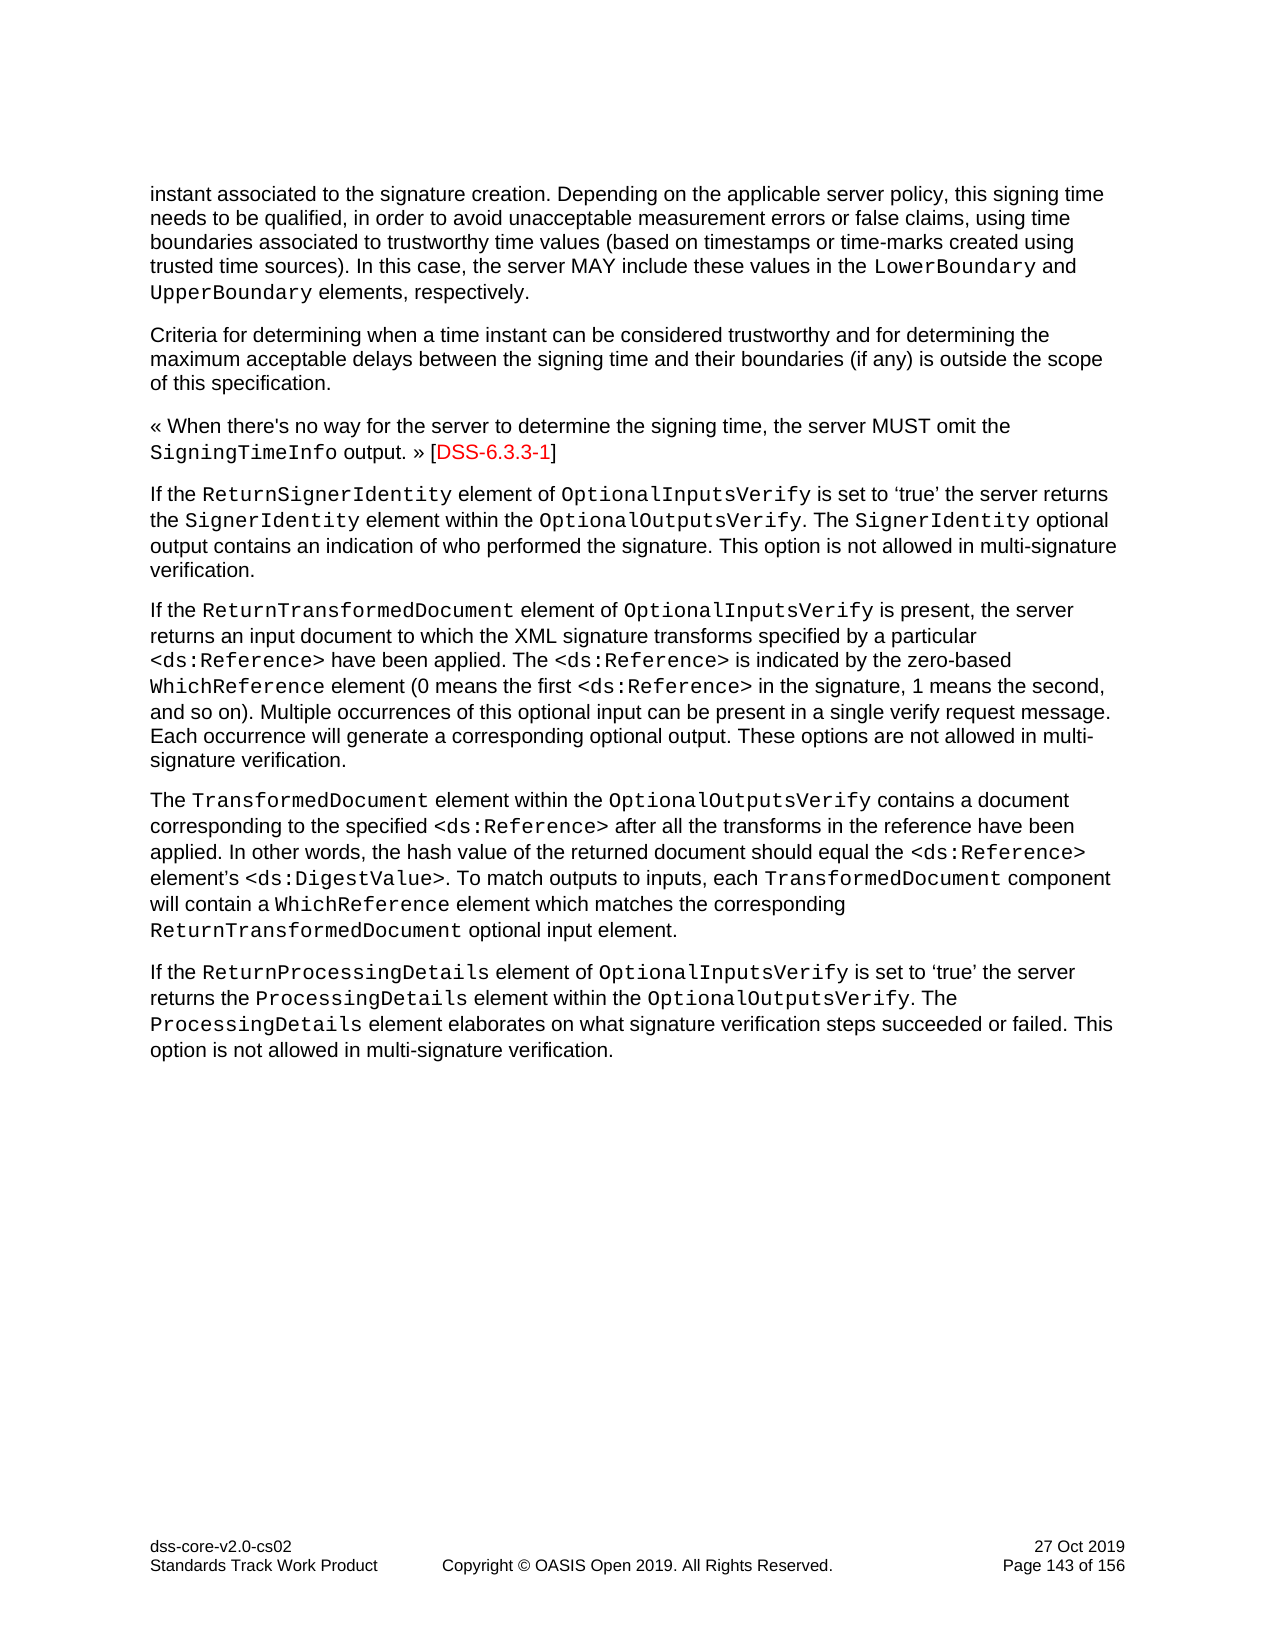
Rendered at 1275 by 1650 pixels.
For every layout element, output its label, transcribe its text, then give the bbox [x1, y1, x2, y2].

text If the ReturnProcessingDetails element of OptionalInputsVerify is set to ‘true’ the server returns the ProcessingDetails element within the OptionalOutputsVerify. The ProcessingDetails element elaborates on what signature verification steps succeeded or failed. This option is not allowed in multi-signature verification. [150, 960, 1125, 1061]
text The TransformedDocument element within the OptionalOutputsVerify contains a document corresponding to the specified <ds:Reference> after all the transforms in the reference have been applied. In other words, the hash value of the returned document should equal the <ds:Reference> element’s <ds:DigestValue>. To match outputs to inputs, each TransformedDocument component will contain a WhichReference element which matches the corresponding ReturnTransformedDocument optional input element. [150, 788, 1125, 943]
text instant associated to the signature creation. Depending on the applicable server policy, this signing time needs to be qualified, in order to avoid unacceptable measurement errors or false claims, using time boundaries associated to trustworthy time values (based on timestamps or time-marks created using trusted time sources). In this case, the server MAY include these values in the LowerBoundary and UpperBoundary elements, respectively. [150, 182, 1125, 306]
text If the ReturnTransformedDocument element of OptionalInputsVerify is present, the server returns an input document to which the XML signature transforms specified by a particular <ds:Reference> have been applied. The <ds:Reference> is indicated by the zero-based WhichReference element (0 means the first <ds:Reference> in the signature, 1 means the second, and so on). Multiple occurrences of this optional input can be present in a single verify request message. Each occurrence will generate a corresponding optional output. These options are not allowed in multi-signature verification. [150, 598, 1125, 772]
text Criteria for determining when a time instant can be considered trustworthy and for determining the maximum acceptable delays between the signing time and their boundaries (if any) is outside the scope of this specification. [150, 322, 1125, 394]
text « When there's no way for the server to determine the signing time, the server MUST omit the SigningTimeInfo output. » [DSS-6.3.3-1] [150, 411, 1125, 465]
text If the ReturnSignerIdentity element of OptionalInputsVerify is set to ‘true’ the server returns the SignerIdentity element within the OptionalOutputsVerify. The SignerIdentity optional output contains an indication of who performed the signature. This option is not allowed in multi-signature verification. [150, 482, 1125, 582]
